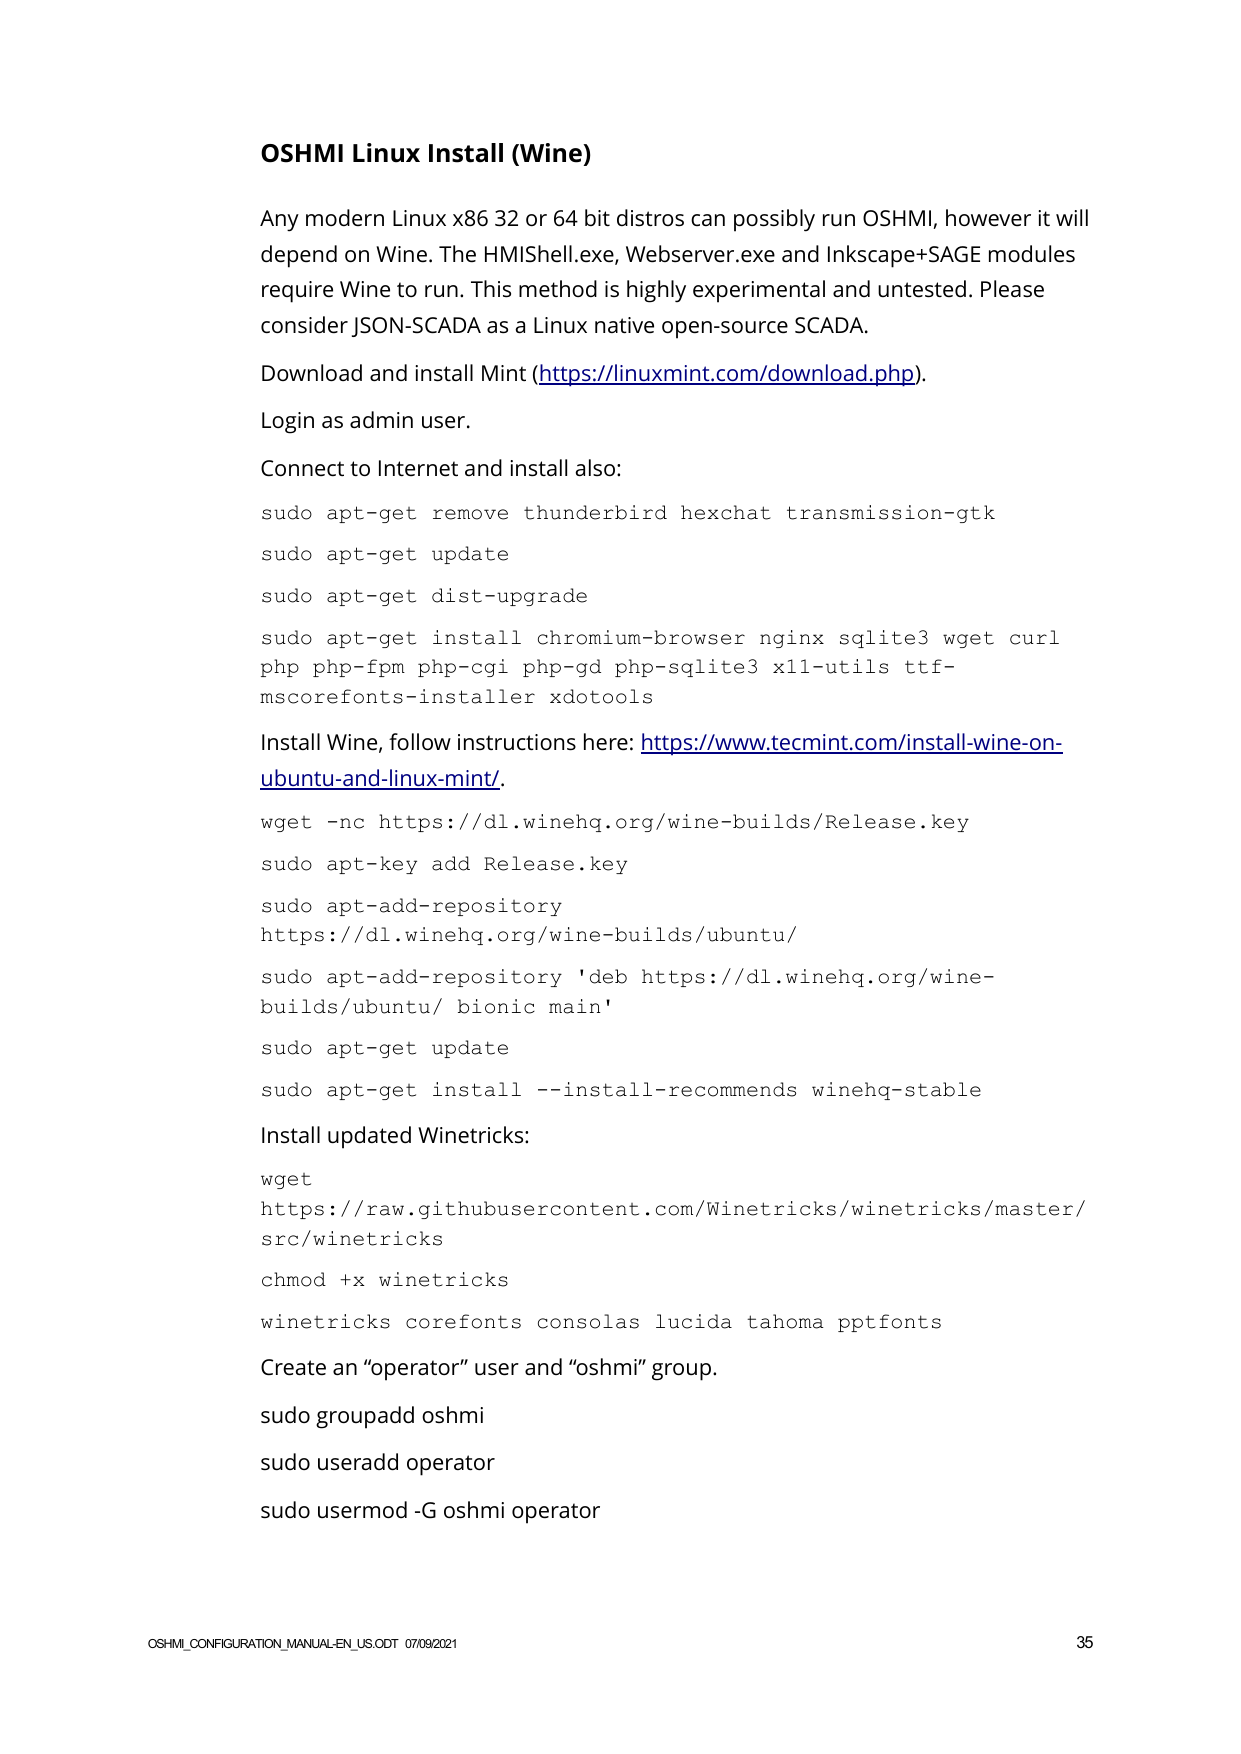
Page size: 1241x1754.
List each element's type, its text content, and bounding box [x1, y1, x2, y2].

text sudo apt-key add Release.key [260, 852, 1093, 877]
text sudo apt-add-repository 'deb https://dl.winehq.org/wine-builds/ubuntu/ bionic main' [260, 965, 1093, 1019]
text Install Wine, follow instructions here: https://www.tecmint.com/install-wine-on-ubuntu-and-linux-mint/. [260, 727, 1093, 792]
text Create an “operator” user and “oshmi” group. [260, 1352, 1093, 1382]
text winetricks corefonts consolas lucida tahoma pptfonts [260, 1310, 1093, 1335]
subtitle OSHMI Linux Install (Wine) [260, 136, 1093, 170]
text sudo apt-get update [260, 1036, 1093, 1061]
text sudo usermod -G oshmi operator [260, 1495, 1093, 1525]
text sudo apt-get install chromium-browser nginx sqlite3 wget curl php php-fpm php-cgi php-gd php-sqlite3 x11-utils ttf-mscorefonts-installer xdotools [260, 626, 1093, 710]
text sudo apt-get install --install-recommends winehq-stable [260, 1078, 1093, 1103]
text sudo apt-get dist-upgrade [260, 584, 1093, 609]
text Any modern Linux x86 32 or 64 bit distros can possibly run OSHMI, however it will depend on Wine. The HMIShell.exe, Webserver.exe and Inkscape+SAGE modules require Wine to run. This method is highly experimental and untested. Please consider JSON-SCADA as a Linux native open-source SCADA. [260, 203, 1093, 340]
text sudo useradd operator [260, 1447, 1093, 1477]
text Download and install Mint (https://linuxmint.com/download.php). [260, 358, 1093, 388]
text chmod +x winetricks [260, 1268, 1093, 1293]
text Connect to Internet and install also: [260, 453, 1093, 483]
text wget https://raw.githubusercontent.com/Winetricks/winetricks/master/src/winetricks [260, 1167, 1093, 1252]
text sudo apt-add-repository https://dl.winehq.org/wine-builds/ubuntu/ [260, 894, 1093, 948]
text sudo groupadd oshmi [260, 1399, 1093, 1429]
text Install updated Winetricks: [260, 1120, 1093, 1149]
text sudo apt-get remove thunderbird hexchat transmission-gtk [260, 501, 1093, 526]
text Login as admin user. [260, 406, 1093, 435]
text wget -nc https://dl.winehq.org/wine-builds/Release.key [260, 810, 1093, 835]
text sudo apt-get update [260, 543, 1093, 567]
